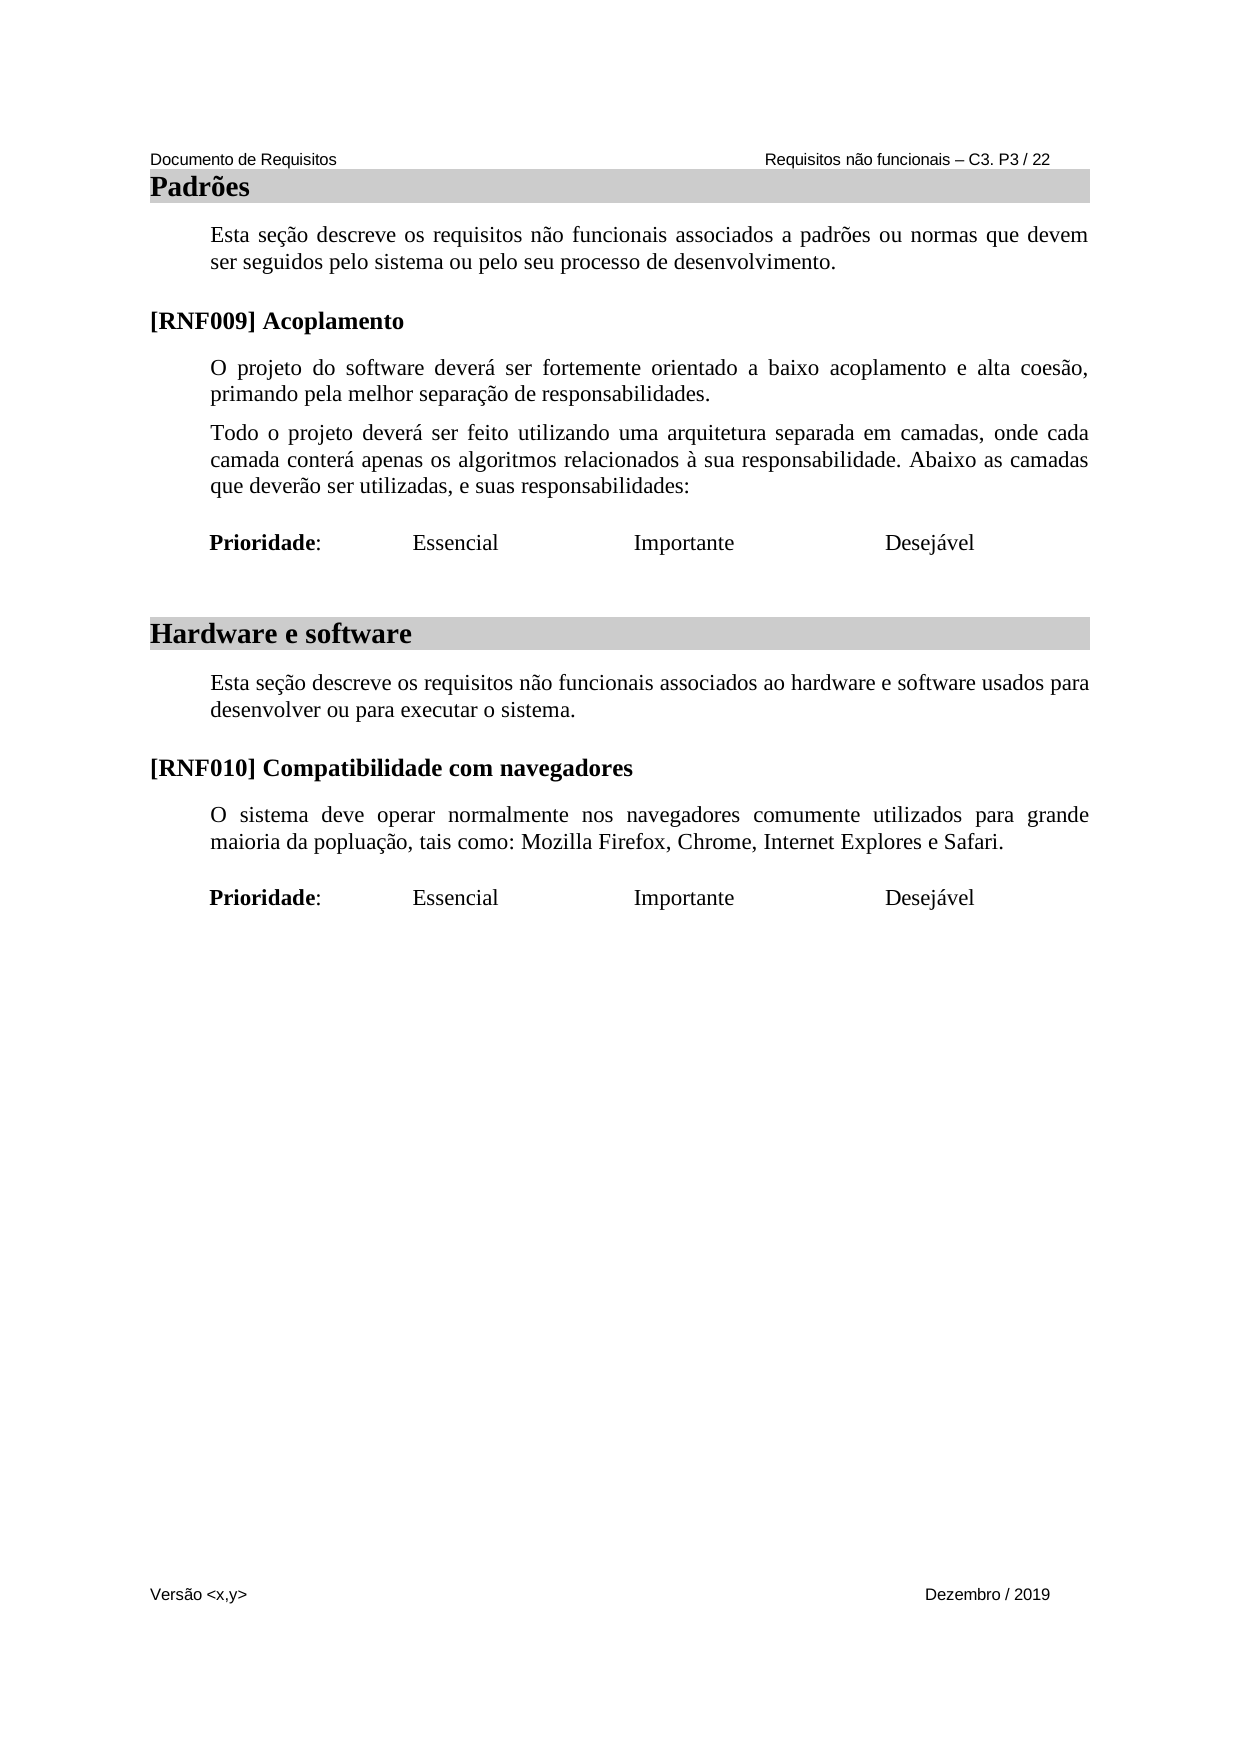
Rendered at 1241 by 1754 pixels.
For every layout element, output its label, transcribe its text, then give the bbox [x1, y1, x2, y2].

table_header Desejável [874, 505, 1017, 579]
table_header  [357, 505, 401, 579]
table_header [578, 505, 622, 579]
table_header Essencial [401, 505, 578, 579]
subtitle Hardware e software [150, 617, 1090, 650]
text O projeto do software deverá ser fortemente orientado a baixo acoplamento e alta coesão, primando pela melhor separação de responsabilidades. [210, 353, 1090, 407]
text [RNF010] Compatibilidade com navegadores [150, 753, 1090, 782]
table_header Essencial [401, 861, 578, 934]
text O sistema deve operar normalmente nos navegadores comumente utilizados para grande maioria da popluação, tais como: Mozilla Firefox, Chrome, Internet Explores e Safari. [210, 801, 1090, 854]
table_header Importante [623, 505, 829, 579]
table_header Prioridade: [194, 505, 357, 579]
text [RNF009] Acoplamento [150, 306, 1090, 335]
table_header [829, 505, 873, 579]
text Esta seção descreve os requisitos não funcionais associados a padrões ou normas que devem ser seguidos pelo sistema ou pelo seu processo de desenvolvimento. [210, 221, 1090, 274]
subtitle Padrões [150, 169, 1090, 203]
table_header Importante [623, 861, 829, 934]
table_header [829, 861, 873, 934]
text Esta seção descreve os requisitos não funcionais associados ao hardware e software usados para desenvolver ou para executar o sistema. [210, 669, 1090, 722]
table_header  [357, 861, 401, 934]
text Todo o projeto deverá ser feito utilizando uma arquitetura separada em camadas, onde cada camada conterá apenas os algoritmos relacionados à sua responsabilidade. Abaixo as camadas que deverão ser utilizadas, e suas responsabilidades: [210, 419, 1090, 499]
table_header Desejável [874, 861, 1017, 934]
table_header [578, 861, 622, 934]
table_header Prioridade: [194, 861, 357, 934]
